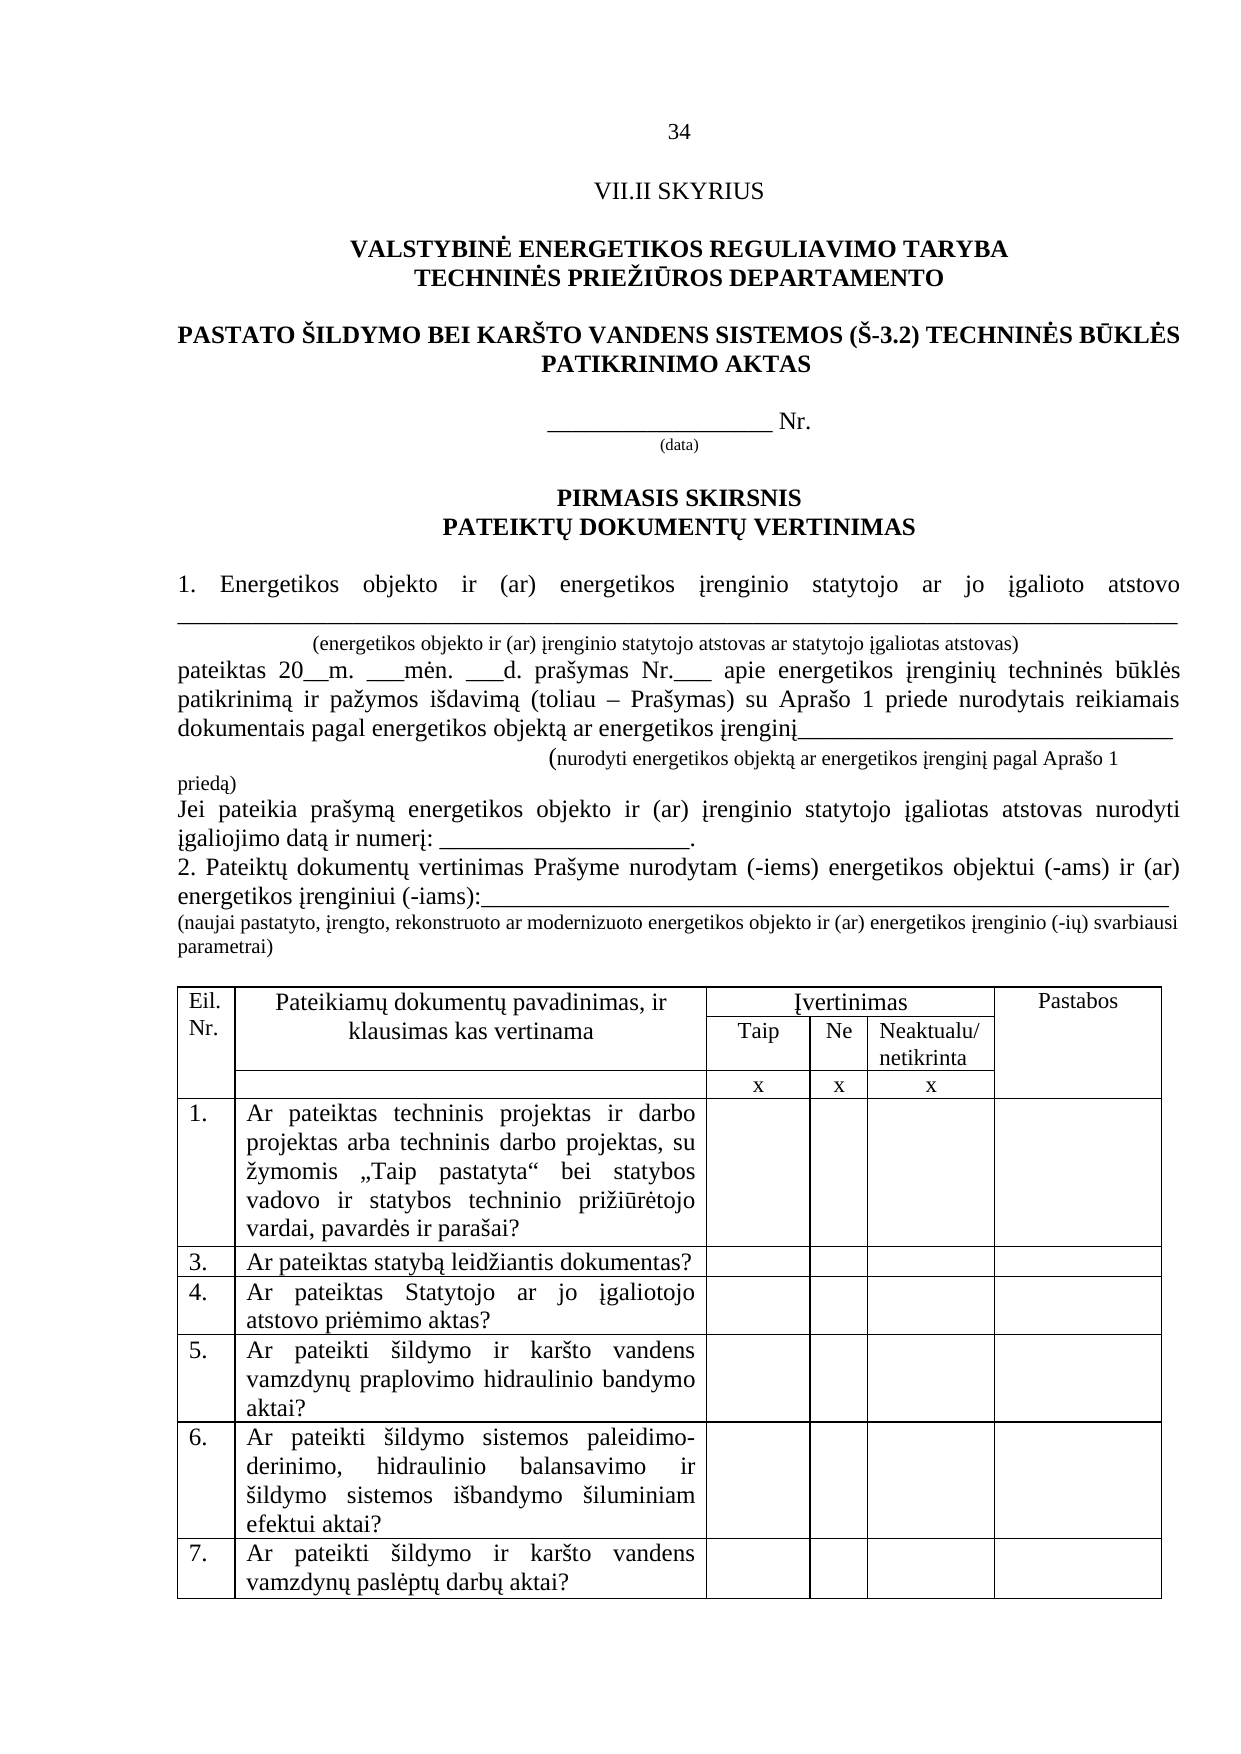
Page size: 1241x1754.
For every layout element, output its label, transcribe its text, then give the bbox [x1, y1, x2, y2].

text (data) [177, 435, 1181, 454]
table_cell [811, 1247, 867, 1276]
table_cell [811, 1099, 867, 1246]
table_cell [707, 1277, 809, 1334]
table_header Įvertinimas [707, 988, 994, 1016]
table_cell [707, 1539, 809, 1598]
text 1. Energetikos objekto ir (ar) energetikos įrenginio statytojo ar jo įgalioto atstovo ________________________________________________________________________________ (energetikos objekto ir (ar) įrenginio statytojo atstovas ar statytojo įgaliotas atstovas) [177, 569, 1181, 656]
table_cell [868, 1539, 994, 1598]
table_cell [995, 1423, 1161, 1537]
text (nurodyti energetikos objektą ar energetikos įrenginį pagal Aprašo 1 priedą) [177, 742, 1181, 794]
table_cell [995, 1099, 1161, 1246]
text PASTATO ŠILDYMO BEI KARŠTO VANDENS SISTEMOS (Š-3.2) TECHNINĖS BŪKLĖS PATIKRINIMO AKTAS [177, 320, 1181, 378]
table_cell [995, 1247, 1161, 1276]
table_cell 1. [178, 1099, 234, 1246]
table_header Pateikiamų dokumentų pavadinimas, ir klausimas kas vertinama [236, 988, 706, 1070]
table_cell [868, 1335, 994, 1421]
table_header Pastabos [995, 988, 1161, 1097]
table_cell [707, 1423, 809, 1537]
table_cell x [868, 1071, 994, 1097]
table_cell [707, 1247, 809, 1276]
table_cell 5. [178, 1335, 234, 1421]
table_cell x [811, 1071, 867, 1097]
table_cell [995, 1335, 1161, 1421]
table_cell 4. [178, 1277, 234, 1334]
table_cell [868, 1423, 994, 1537]
table_cell [811, 1335, 867, 1421]
text TECHNINĖS PRIEŽIŪROS DEPARTAMENTO [177, 263, 1181, 291]
table_cell [868, 1247, 994, 1276]
table_cell Ar pateikti šildymo ir karšto vandens vamzdynų praplovimo hidraulinio bandymo aktai? [236, 1335, 706, 1421]
table_cell Ar pateiktas techninis projektas ir darbo projektas arba techninis darbo projektas, su žymomis „Taip pastatyta“ bei statybos vadovo ir statybos techninio prižiūrėtojo vardai, pavardės ir parašai? [236, 1099, 706, 1246]
table_cell [236, 1071, 706, 1097]
table_cell [811, 1539, 867, 1598]
text PATEIKTŲ DOKUMENTŲ VERTINIMAS [177, 512, 1181, 541]
text (naujai pastatyto, įrengto, rekonstruoto ar modernizuoto energetikos objekto ir (ar) energetikos įrenginio (-ių) svarbiausi parametrai) [177, 909, 1181, 958]
table_cell Ar pateikti šildymo sistemos paleidimo-derinimo, hidraulinio balansavimo ir šildymo sistemos išbandymo šiluminiam efektui aktai? [236, 1423, 706, 1537]
table_cell Neaktualu/netikrinta [868, 1017, 994, 1070]
text VALSTYBINĖ ENERGETIKOS REGULIAVIMO TARYBA [177, 234, 1181, 263]
text pateiktas 20__m. ___mėn. ___d. prašymas Nr.___ apie energetikos įrenginių techninės būklės patikrinimą ir pažymos išdavimą (toliau – Prašymas) su Aprašo 1 priede nurodytais reikiamais dokumentais pagal energetikos objektą ar energetikos įrenginį______________________________ [177, 656, 1181, 742]
table_cell x [707, 1071, 809, 1097]
table_cell [707, 1335, 809, 1421]
table_cell 7. [178, 1539, 234, 1598]
text PIRMASIS SKIRSNIS [177, 483, 1181, 512]
table_cell [995, 1539, 1161, 1598]
table_cell 3. [178, 1247, 234, 1276]
table_cell Ar pateiktas Statytojo ar jo įgaliotojo atstovo priėmimo aktas? [236, 1277, 706, 1334]
table_cell [868, 1277, 994, 1334]
text 2. Pateiktų dokumentų vertinimas Prašyme nurodytam (-iems) energetikos objektui (-ams) ir (ar) energetikos įrenginiui (-iams):_______________________________________________________ [177, 852, 1181, 909]
table_cell 6. [178, 1423, 234, 1537]
text VII.II SKYRIUS [177, 176, 1181, 205]
table_cell [811, 1423, 867, 1537]
table_cell [868, 1099, 994, 1246]
table_cell [707, 1099, 809, 1246]
table_cell Taip [707, 1017, 809, 1070]
table_header Eil. Nr. [178, 988, 234, 1097]
text Jei pateikia prašymą energetikos objekto ir (ar) įrenginio statytojo įgaliotas atstovas nurodyti įgaliojimo datą ir numerį: ____________________. [177, 794, 1181, 852]
text __________________ Nr. [177, 406, 1181, 435]
table_cell [811, 1277, 867, 1334]
table_cell Ar pateiktas statybą leidžiantis dokumentas? [236, 1247, 706, 1276]
table_cell Ar pateikti šildymo ir karšto vandens vamzdynų paslėptų darbų aktai? [236, 1539, 706, 1598]
table_cell [995, 1277, 1161, 1334]
table_cell Ne [811, 1017, 867, 1070]
